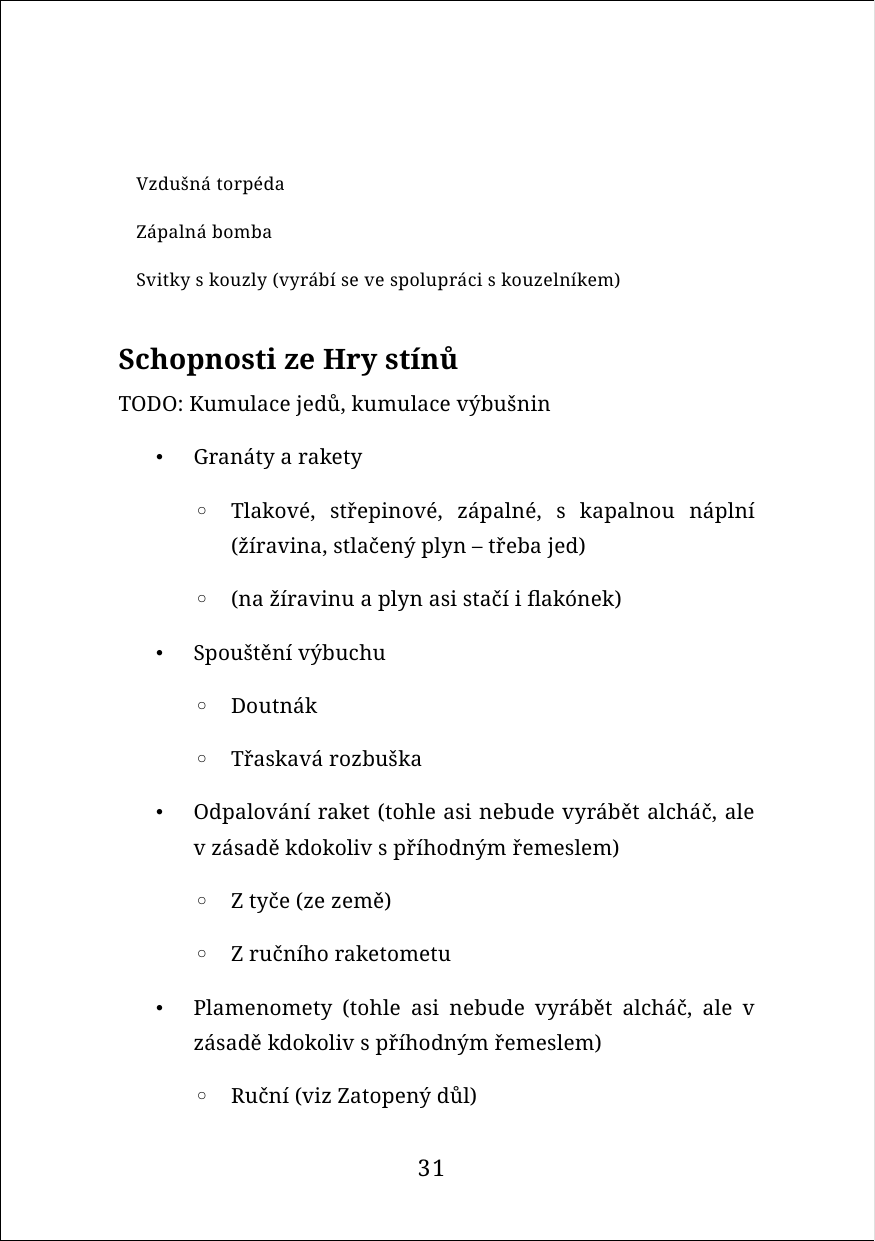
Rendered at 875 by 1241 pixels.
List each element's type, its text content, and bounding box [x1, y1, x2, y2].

text TODO: Kumulace jedů, kumulace výbušnin [118, 389, 756, 418]
list Z tyče (ze země) [193, 886, 756, 914]
list Spouštění výbuchu [156, 638, 756, 666]
list Třaskavá rozbuška [193, 744, 756, 773]
list Tlakové, střepinové, zápalné, s kapalnou náplní (žíravina, stlačený plyn – třeba jed) [193, 496, 756, 560]
list Z ručního raketometu [193, 939, 756, 968]
subtitle Schopnosti ze Hry stínů [118, 339, 756, 377]
list Odpalování raket (tohle asi nebude vyrábět alcháč, ale v zásadě kdokoliv s příhodným řemeslem) [156, 797, 756, 861]
text Svitky s kouzly (vyrábí se ve spolupráci s kouzelníkem) [136, 268, 756, 292]
list (na žíravinu a plyn asi stačí i flakónek) [193, 584, 756, 613]
text Zápalná bomba [136, 220, 756, 244]
list Ruční (viz Zatopený důl) [193, 1081, 756, 1110]
list Granáty a rakety [156, 442, 756, 471]
list Plamenomety (tohle asi nebude vyrábět alcháč, ale v zásadě kdokoliv s příhodným řemeslem) [156, 993, 756, 1057]
text Vzdušná torpéda [136, 172, 756, 196]
list Doutnák [193, 691, 756, 719]
